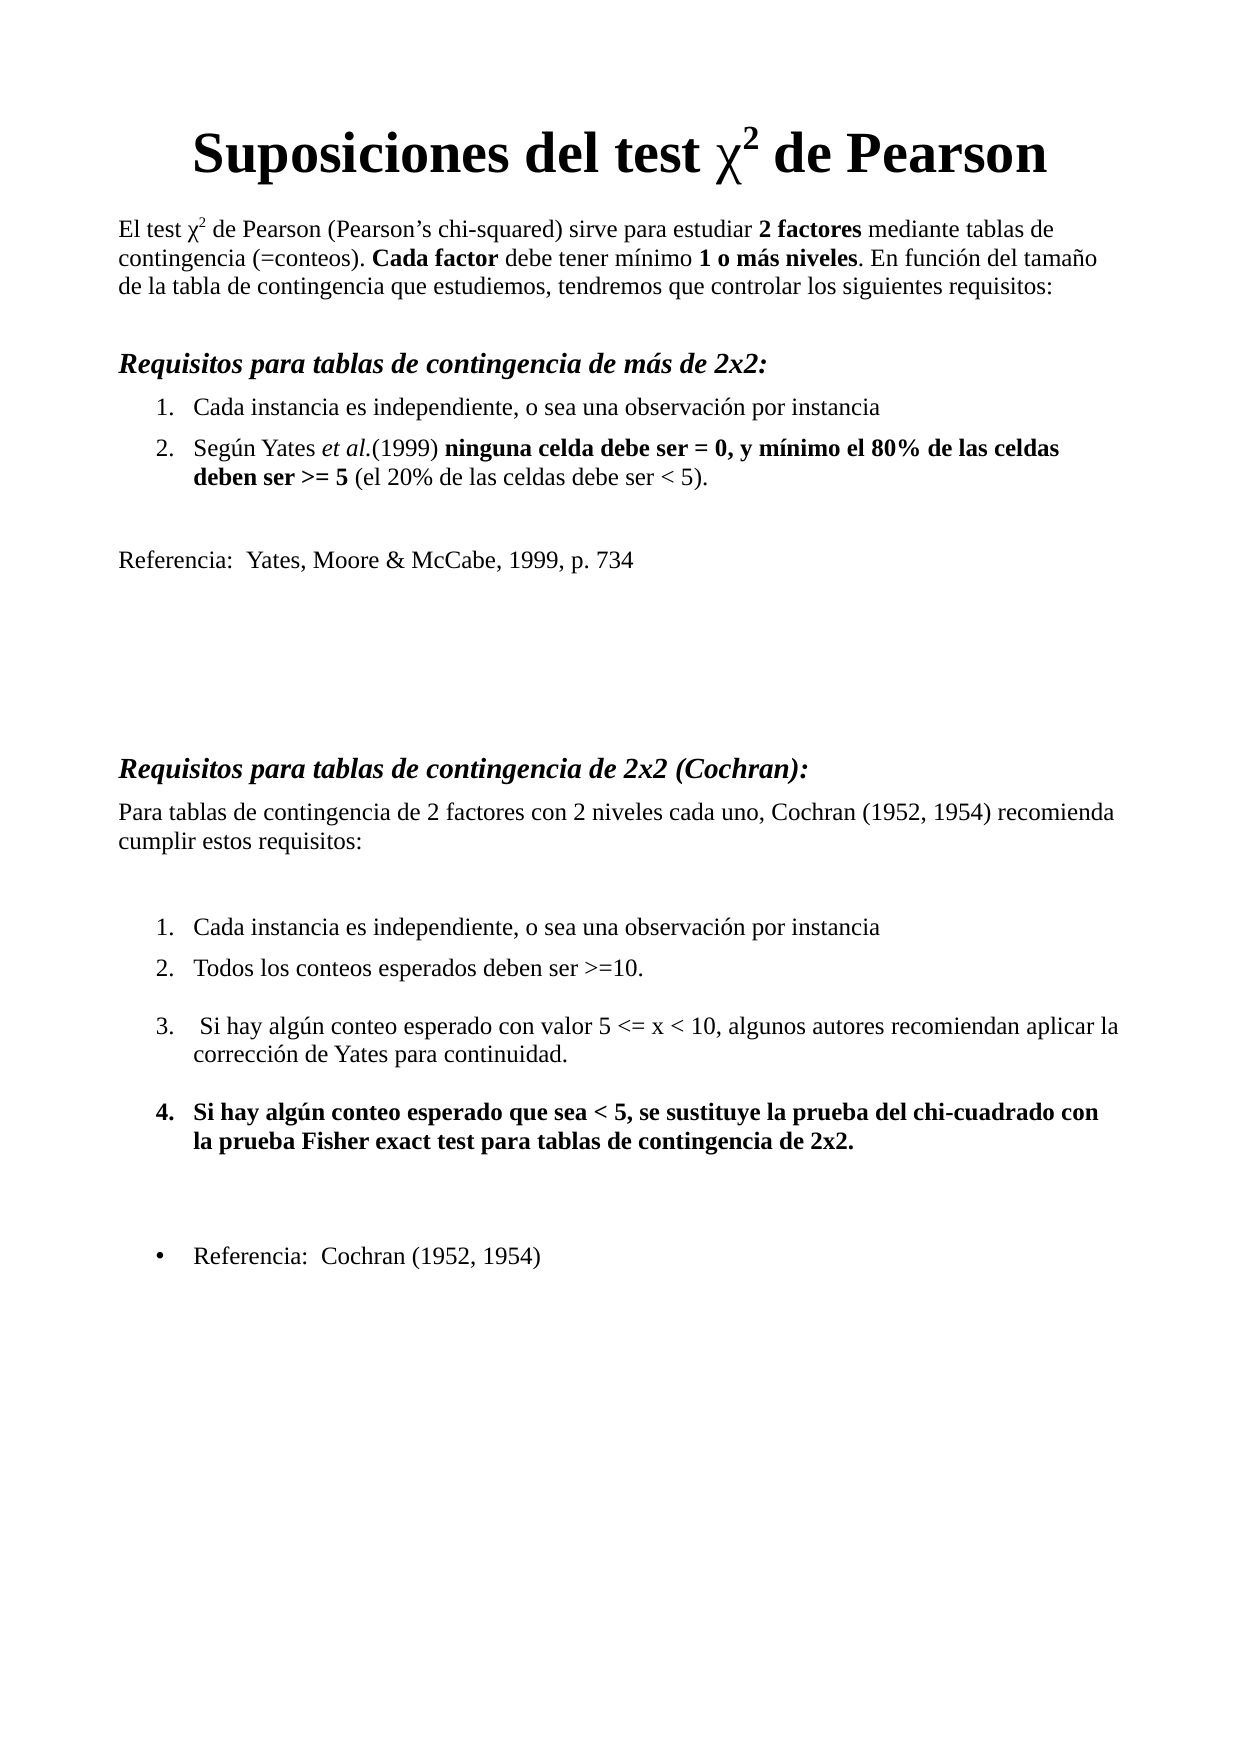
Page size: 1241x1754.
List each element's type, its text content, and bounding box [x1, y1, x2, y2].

text Requisitos para tablas de contingencia de más de 2x2: [118, 346, 1122, 380]
text Para tablas de contingencia de 2 factores con 2 niveles cada uno, Cochran (1952, 1954) recomienda cumplir estos requisitos: [118, 797, 1122, 854]
list Si hay algún conteo esperado que sea < 5, se sustituye la prueba del chi-cuadrado con la prueba Fisher exact test para tablas de contingencia de 2x2. [156, 1097, 1122, 1154]
list Todos los conteos esperados deben ser >=10. [156, 953, 1122, 982]
text Referencia: Yates, Moore & McCabe, 1999, p. 734 [118, 545, 1122, 573]
list Cada instancia es independiente, o sea una observación por instancia [156, 912, 1122, 941]
list Según Yates et al.(1999) ninguna celda debe ser = 0, y mínimo el 80% de las celdas deben ser >= 5 (el 20% de las celdas debe ser < 5). [156, 433, 1122, 491]
list Si hay algún conteo esperado con valor 5 <= x < 10, algunos autores recomiendan aplicar la corrección de Yates para continuidad. [156, 1011, 1122, 1068]
list Referencia: Cochran (1952, 1954) [156, 1241, 1122, 1269]
text El test χ2 de Pearson (Pearson’s chi-squared) sirve para estudiar 2 factores mediante tablas de contingencia (=conteos). Cada factor debe tener mínimo 1 o más niveles. En función del tamaño de la tabla de contingencia que estudiemos, tendremos que controlar los siguientes requisitos: [118, 214, 1122, 300]
text Suposiciones del test χ2 de Pearson [118, 118, 1122, 185]
list Cada instancia es independiente, o sea una observación por instancia [156, 392, 1122, 421]
text Requisitos para tablas de contingencia de 2x2 (Cochran): [118, 751, 1122, 784]
